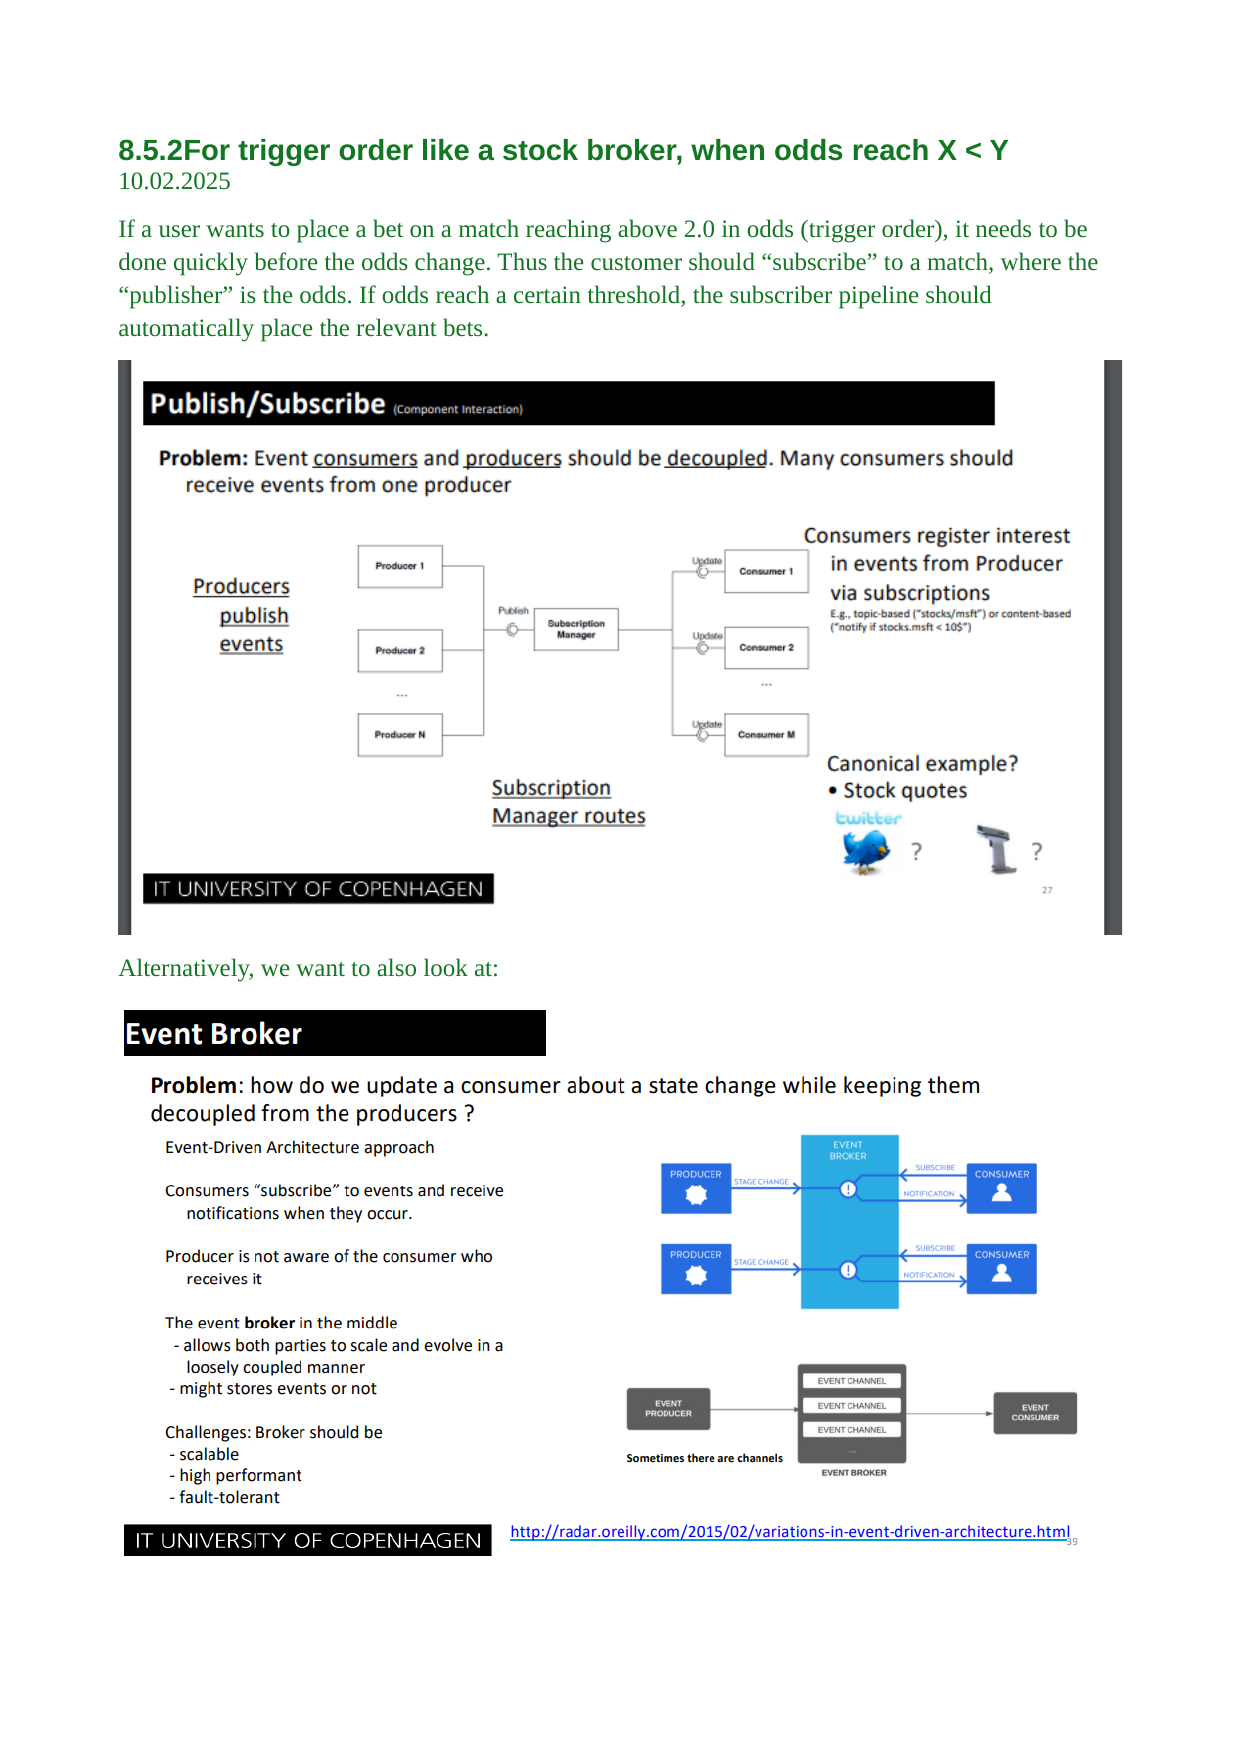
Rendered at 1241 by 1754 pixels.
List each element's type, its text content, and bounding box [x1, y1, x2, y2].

text 10.02.2025 [118, 166, 1122, 195]
picture [118, 1000, 1123, 1561]
subtitle For trigger order like a stock broker, when odds reach X < Y [118, 133, 1122, 166]
text If a user wants to place a bet on a match reaching above 2.0 in odds (trigger order), it needs to be done quickly before the odds change. Thus the customer should “subscribe” to a match, where the “publisher” is the odds. If odds reach a certain threshold, the subscriber pipeline should automatically place the relevant bets. [118, 214, 1122, 342]
text Alternatively, we want to also look at: [118, 953, 1122, 982]
picture [118, 360, 1123, 935]
